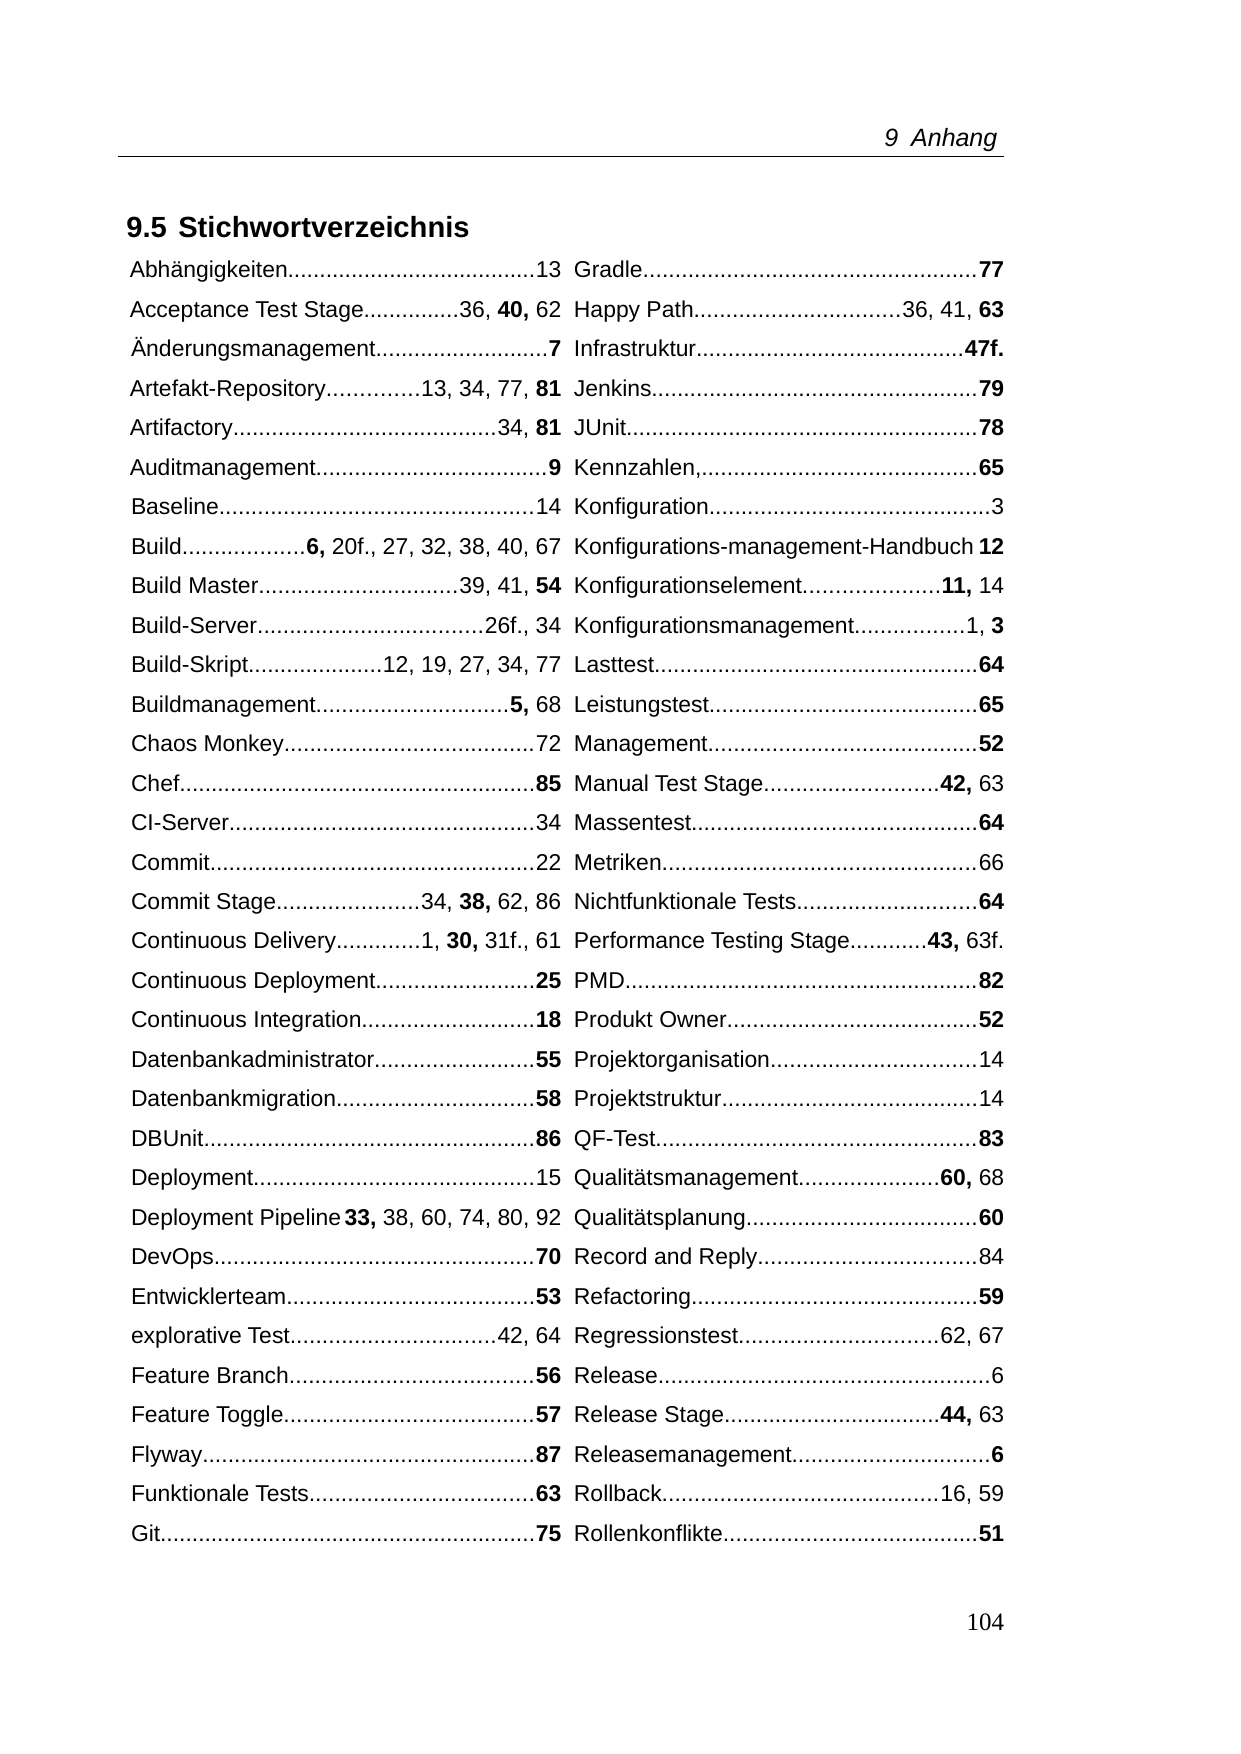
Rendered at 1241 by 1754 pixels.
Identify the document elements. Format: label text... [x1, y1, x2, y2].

text Datenbankadministrator 55 [118, 1046, 561, 1072]
text Deployment 15 [118, 1164, 561, 1191]
text Gradle 77 [561, 256, 1004, 283]
text Buildmanagement 5, 68 [118, 691, 561, 717]
text Nichtfunktionale Tests 64 [561, 888, 1004, 914]
text Qualitätsplanung 60 [561, 1204, 1004, 1230]
text Chaos Monkey 72 [118, 730, 561, 756]
text Änderungsmanagement 7 [118, 335, 561, 362]
text PMD 82 [561, 967, 1004, 993]
text Release 6 [561, 1362, 1004, 1388]
text Build-Skript 12, 19, 27, 34, 77 [118, 651, 561, 677]
text Abhängigkeiten 13 [118, 256, 561, 283]
text Chef 85 [118, 769, 561, 796]
text Releasemanagement 6 [561, 1441, 1004, 1467]
text Flyway 87 [118, 1441, 561, 1467]
text Build Master 39, 41, 54 [118, 572, 561, 598]
text Commit 22 [118, 848, 561, 875]
text Entwicklerteam 53 [118, 1283, 561, 1309]
text Kennzahlen, 65 [561, 454, 1004, 480]
text Feature Branch 56 [118, 1362, 561, 1388]
text Jenkins 79 [561, 375, 1004, 401]
text QF-Test 83 [561, 1125, 1004, 1151]
text JUnit 78 [561, 414, 1004, 441]
text Konfigurations-management-Handbuch 12 [561, 533, 1004, 559]
text Acceptance Test Stage 36, 40, 62 [118, 296, 561, 322]
text Baseline 14 [118, 493, 561, 519]
text Management 52 [561, 730, 1004, 756]
text Record and Reply 84 [561, 1243, 1004, 1269]
text DBUnit 86 [118, 1125, 561, 1151]
text Qualitätsmanagement 60, 68 [561, 1164, 1004, 1191]
text Artifactory 34, 81 [118, 414, 561, 441]
text Deployment Pipeline 33, 38, 60, 74, 80, 92 [118, 1204, 561, 1230]
text explorative Test 42, 64 [118, 1322, 561, 1348]
text Leistungstest 65 [561, 691, 1004, 717]
text Funktionale Tests 63 [118, 1480, 561, 1506]
text Massentest 64 [561, 809, 1004, 835]
subtitle Stichwortverzeichnis [118, 210, 1004, 244]
text Konfigurationsmanagement 1, 3 [561, 612, 1004, 638]
text Happy Path 36, 41, 63 [561, 296, 1004, 322]
text Feature Toggle 57 [118, 1401, 561, 1427]
text Metriken 66 [561, 848, 1004, 875]
text Commit Stage 34, 38, 62, 86 [118, 888, 561, 914]
text Continuous Deployment 25 [118, 967, 561, 993]
text Konfigurationselement 11, 14 [561, 572, 1004, 598]
text DevOps 70 [118, 1243, 561, 1269]
text Rollenkonflikte 51 [561, 1519, 1004, 1546]
text Manual Test Stage 42, 63 [561, 769, 1004, 796]
text Infrastruktur 47f. [561, 335, 1004, 362]
text Datenbankmigration 58 [118, 1085, 561, 1112]
text Regressionstest 62, 67 [561, 1322, 1004, 1348]
text Build-Server 26f., 34 [118, 612, 561, 638]
text Release Stage 44, 63 [561, 1401, 1004, 1427]
text Rollback 16, 59 [561, 1480, 1004, 1506]
text Refactoring 59 [561, 1283, 1004, 1309]
text Git 75 [118, 1519, 561, 1546]
text Produkt Owner 52 [561, 1006, 1004, 1033]
text CI-Server 34 [118, 809, 561, 835]
text Artefakt-Repository 13, 34, 77, 81 [118, 375, 561, 401]
text Continuous Integration 18 [118, 1006, 561, 1033]
text Performance Testing Stage 43, 63f. [561, 927, 1004, 954]
text Continuous Delivery 1, 30, 31f., 61 [118, 927, 561, 954]
text Auditmanagement 9 [118, 454, 561, 480]
text Projektorganisation 14 [561, 1046, 1004, 1072]
text Projektstruktur 14 [561, 1085, 1004, 1112]
text Konfiguration 3 [561, 493, 1004, 519]
text Lasttest 64 [561, 651, 1004, 677]
text Build 6, 20f., 27, 32, 38, 40, 67 [118, 533, 561, 559]
